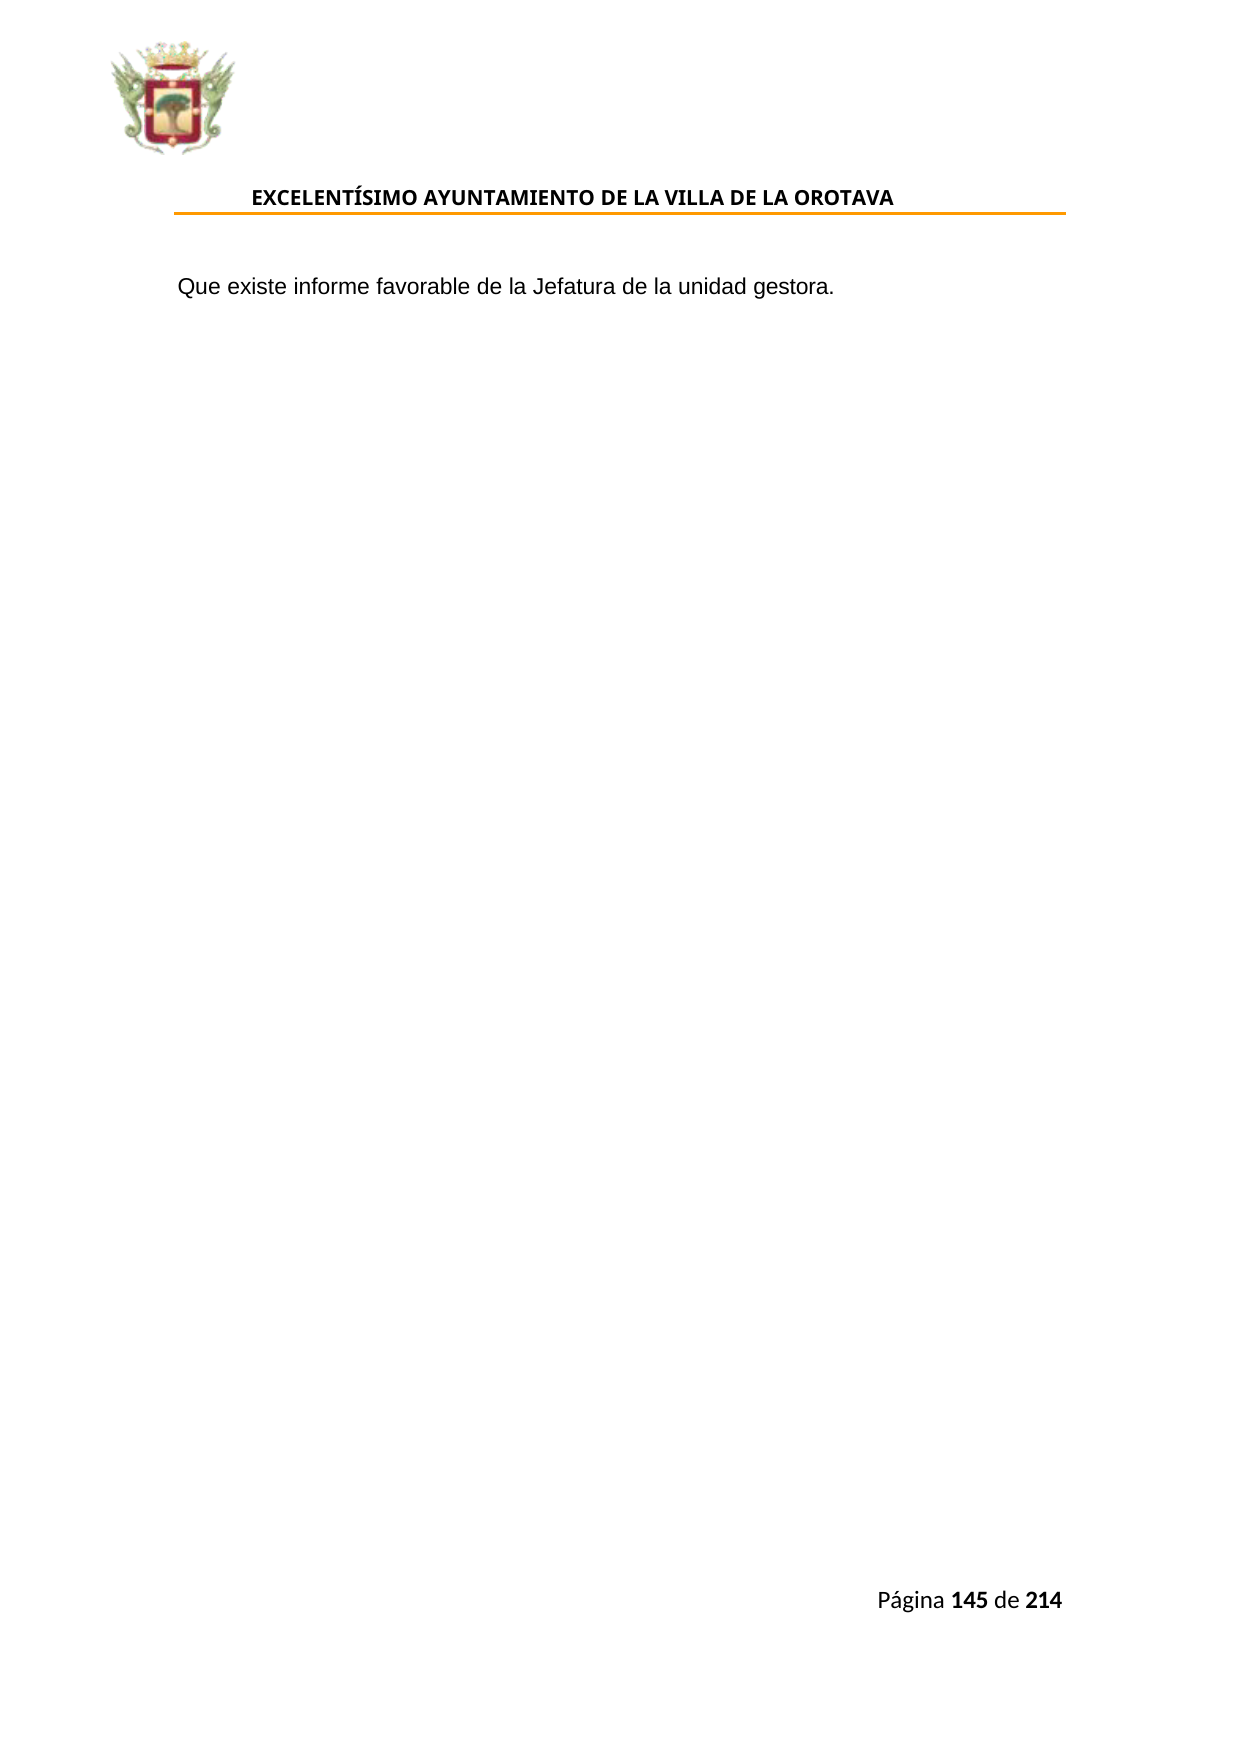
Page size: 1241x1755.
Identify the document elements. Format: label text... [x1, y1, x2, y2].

text Que existe informe favorable de la Jefatura de la unidad gestora. [177, 273, 1078, 299]
